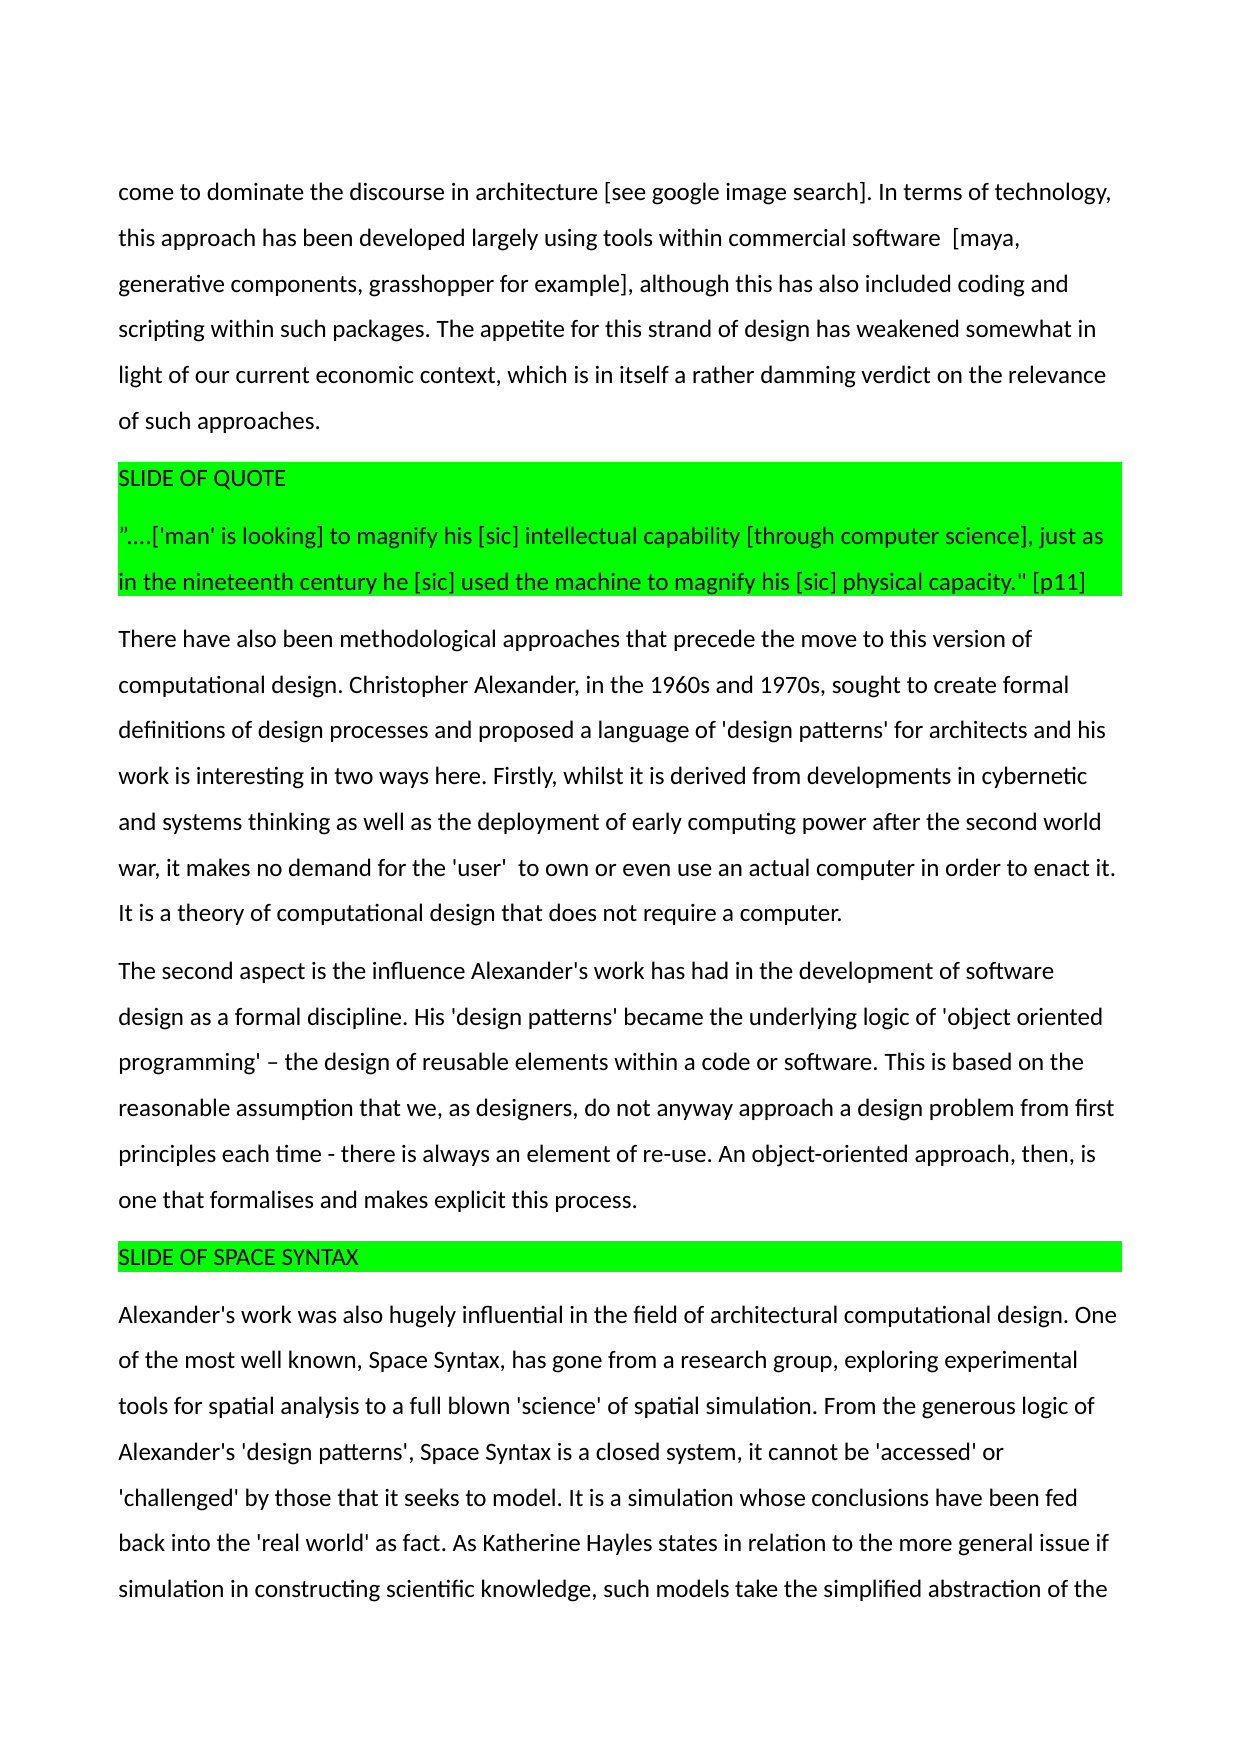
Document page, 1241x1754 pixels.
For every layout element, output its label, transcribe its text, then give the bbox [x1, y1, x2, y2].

text ”....['man' is looking] to magnify his [sic] intellectual capability [through computer science], just as in the nineteenth century he [sic] used the machine to magnify his [sic] physical capacity." [p11] [118, 520, 1122, 596]
text Alexander's work was also hugely influential in the field of architectural computational design. One of the most well known, Space Syntax, has gone from a research group, exploring experimental tools for spatial analysis to a full blown 'science' of spatial simulation. From the generous logic of Alexander's 'design patterns', Space Syntax is a closed system, it cannot be 'accessed' or 'challenged' by those that it seeks to model. It is a simulation whose conclusions have been fed back into the 'real world' as fact. As Katherine Hayles states in relation to the more general issue if simulation in constructing scientific knowledge, such models take the simplified abstraction of the [118, 1299, 1122, 1604]
text The second aspect is the influence Alexander's work has had in the development of software design as a formal discipline. His 'design patterns' became the underlying logic of 'object oriented programming' – the design of reusable elements within a code or software. This is based on the reasonable assumption that we, as designers, do not anyway approach a design problem from first principles each time - there is always an element of re-use. An object-oriented approach, then, is one that formalises and makes explicit this process. [118, 955, 1122, 1214]
text SLIDE OF SPACE SYNTAX [118, 1241, 1122, 1272]
text SLIDE OF QUOTE [118, 462, 1122, 493]
text come to dominate the discourse in architecture [see google image search]. In terms of technology, this approach has been developed largely using tools within commercial software [maya, generative components, grasshopper for example], although this has also included coding and scripting within such packages. The appetite for this strand of design has weakened somewhat in light of our current economic context, which is in itself a rather damming verdict on the relevance of such approaches. [118, 176, 1122, 436]
text There have also been methodological approaches that precede the move to this version of computational design. Christopher Alexander, in the 1960s and 1970s, sought to create formal definitions of design processes and proposed a language of 'design patterns' for architects and his work is interesting in two ways here. Firstly, whilst it is derived from developments in cybernetic and systems thinking as well as the deployment of early computing power after the second world war, it makes no demand for the 'user' to own or even use an actual computer in order to enact it. It is a theory of computational design that does not require a computer. [118, 623, 1122, 928]
